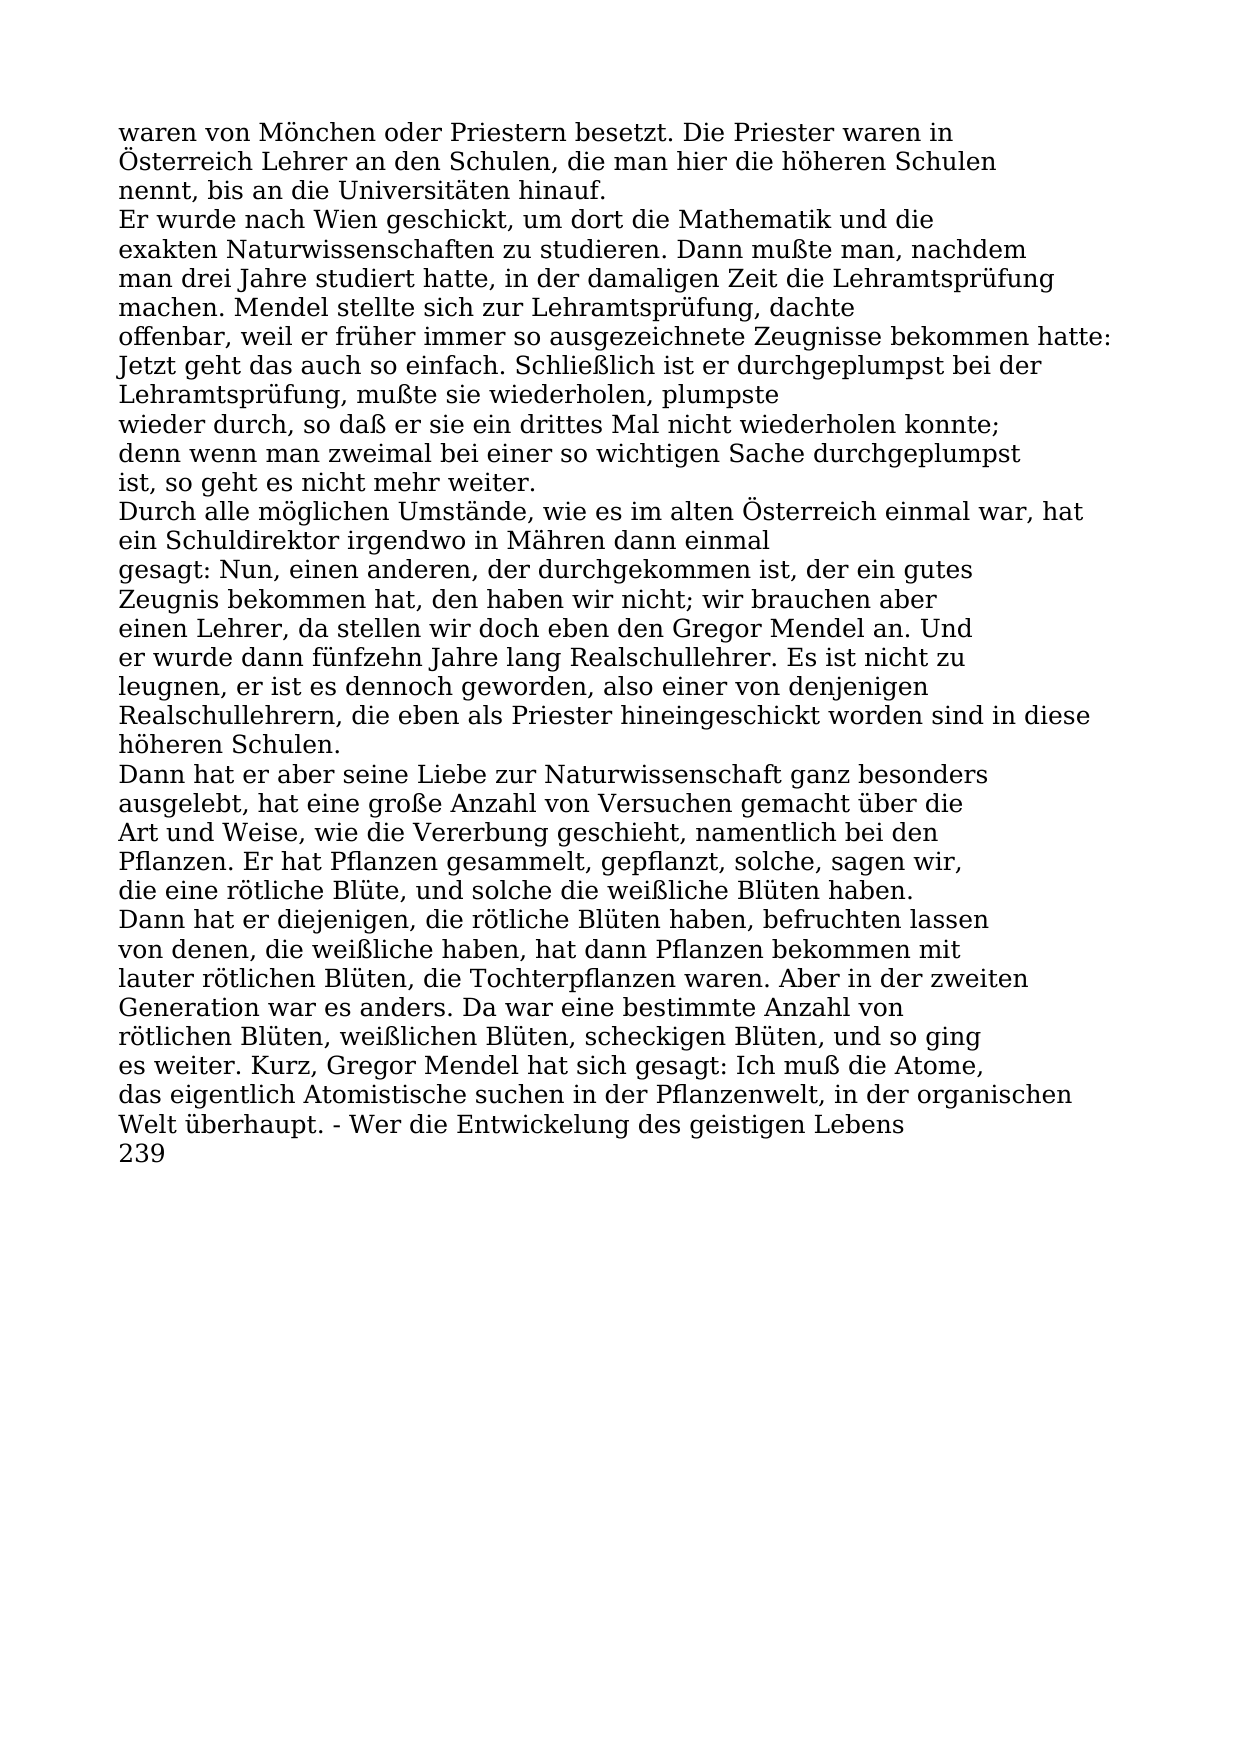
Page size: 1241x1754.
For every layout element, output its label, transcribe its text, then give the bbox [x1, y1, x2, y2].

text lauter rötlichen Blüten, die Tochterpflanzen waren. Aber in der zweiten Generation war es anders. Da war eine bestimmte Anzahl von [118, 964, 1122, 1022]
text Zeugnis bekommen hat, den haben wir nicht; wir brauchen aber [118, 585, 1122, 614]
text nennt, bis an die Universitäten hinauf. [118, 176, 1122, 206]
text wieder durch, so daß er sie ein drittes Mal nicht wiederholen konnte; [118, 410, 1122, 439]
text Pflanzen. Er hat Pflanzen gesammelt, gepflanzt, solche, sagen wir, [118, 847, 1122, 876]
text höheren Schulen. [118, 731, 1122, 760]
text Durch alle möglichen Umstände, wie es im alten Österreich einmal war, hat ein Schuldirektor irgendwo in Mähren dann einmal [118, 497, 1122, 556]
text Er wurde nach Wien geschickt, um dort die Mathematik und die [118, 206, 1122, 235]
text man drei Jahre studiert hatte, in der damaligen Zeit die Lehramtsprüfung machen. Mendel stellte sich zur Lehramtsprüfung, dachte [118, 264, 1122, 322]
text von denen, die weißliche haben, hat dann Pflanzen bekommen mit [118, 935, 1122, 964]
text Österreich Lehrer an den Schulen, die man hier die höheren Schulen [118, 147, 1122, 176]
text das eigentlich Atomistische suchen in der Pflanzenwelt, in der organischen Welt überhaupt. - Wer die Entwickelung des geistigen Lebens [118, 1081, 1122, 1139]
text rötlichen Blüten, weißlichen Blüten, scheckigen Blüten, und so ging [118, 1022, 1122, 1051]
text Dann hat er aber seine Liebe zur Naturwissenschaft ganz besonders [118, 760, 1122, 789]
text die eine rötliche Blüte, und solche die weißliche Blüten haben. [118, 876, 1122, 906]
text ausgelebt, hat eine große Anzahl von Versuchen gemacht über die [118, 789, 1122, 818]
text Art und Weise, wie die Vererbung geschieht, namentlich bei den [118, 818, 1122, 847]
text waren von Mönchen oder Priestern besetzt. Die Priester waren in [118, 118, 1122, 147]
text leugnen, er ist es dennoch geworden, also einer von denjenigen Realschullehrern, die eben als Priester hineingeschickt worden sind in diese [118, 672, 1122, 731]
text ist, so geht es nicht mehr weiter. [118, 468, 1122, 497]
text einen Lehrer, da stellen wir doch eben den Gregor Mendel an. Und [118, 614, 1122, 643]
text Dann hat er diejenigen, die rötliche Blüten haben, befruchten lassen [118, 906, 1122, 935]
text offenbar, weil er früher immer so ausgezeichnete Zeugnisse bekommen hatte: Jetzt geht das auch so einfach. Schließlich ist er durchgeplumpst bei der Lehramtsprüfung, mußte sie wiederholen, plumpste [118, 322, 1122, 410]
text 239 [118, 1139, 1122, 1168]
text gesagt: Nun, einen anderen, der durchgekommen ist, der ein gutes [118, 556, 1122, 585]
text denn wenn man zweimal bei einer so wichtigen Sache durchgeplumpst [118, 439, 1122, 468]
text er wurde dann fünfzehn Jahre lang Realschullehrer. Es ist nicht zu [118, 643, 1122, 672]
text es weiter. Kurz, Gregor Mendel hat sich gesagt: Ich muß die Atome, [118, 1051, 1122, 1081]
text exakten Naturwissenschaften zu studieren. Dann mußte man, nachdem [118, 235, 1122, 264]
